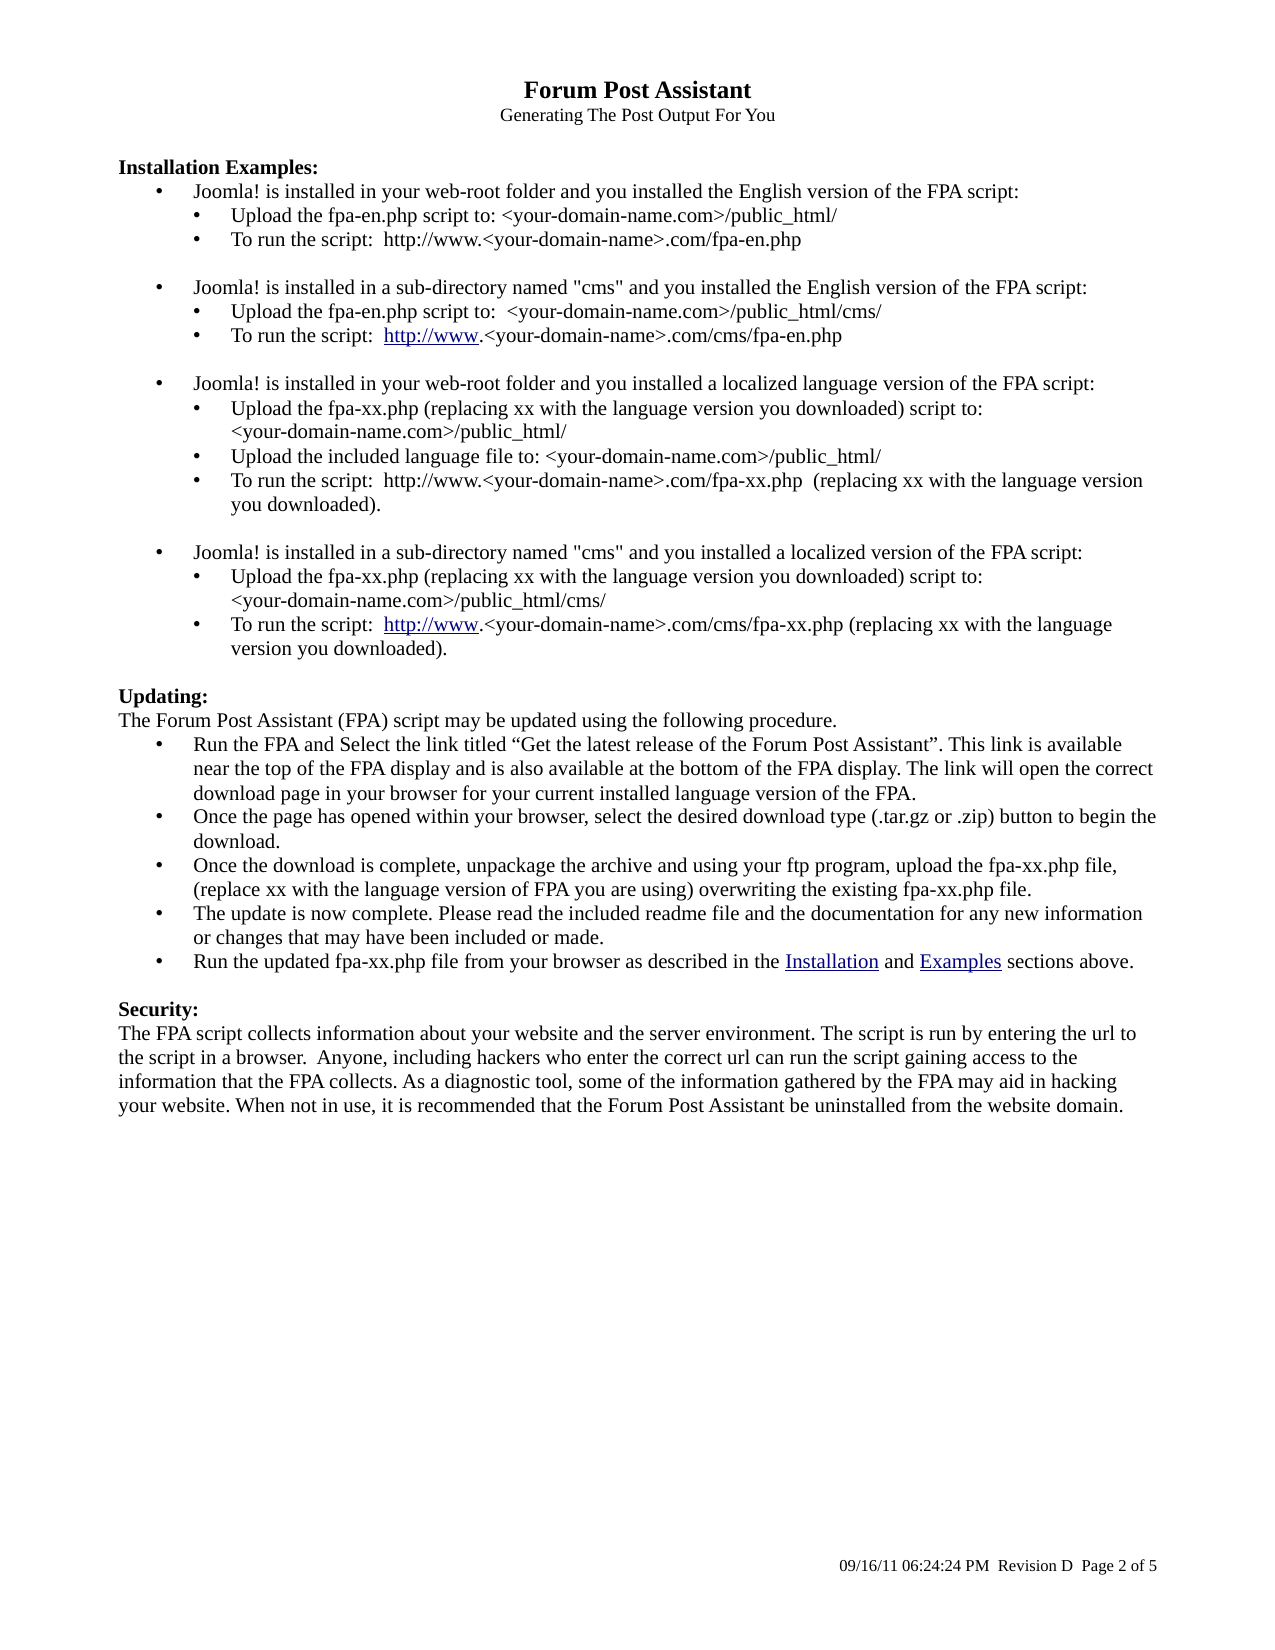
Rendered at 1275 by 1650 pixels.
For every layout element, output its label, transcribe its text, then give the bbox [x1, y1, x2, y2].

text Security: [118, 997, 1157, 1021]
list Upload the fpa-en.php script to: <your-domain-name.com>/public_html/ [193, 203, 1157, 227]
list To run the script: http://www.<your-domain-name>.com/fpa-en.php [193, 227, 1157, 251]
list To run the script: http://www.<your-domain-name>.com/cms/fpa-en.php [193, 323, 1157, 371]
list Joomla! is installed in a sub-directory named "cms" and you installed a localized version of the FPA script: [156, 540, 1157, 564]
list Joomla! is installed in your web-root folder and you installed the English version of the FPA script: [156, 179, 1157, 203]
text The FPA script collects information about your website and the server environment. The script is run by entering the url to the script in a browser. Anyone, including hackers who enter the correct url can run the script gaining access to the information that the FPA collects. As a diagnostic tool, some of the information gathered by the FPA may aid in hacking your website. When not in use, it is recommended that the Forum Post Assistant be uninstalled from the website domain. [118, 1021, 1157, 1117]
list To run the script: http://www.<your-domain-name>.com/fpa-xx.php (replacing xx with the language version you downloaded). [193, 468, 1157, 540]
list Once the page has opened within your browser, select the desired download type (.tar.gz or .zip) button to begin the download. [156, 804, 1157, 853]
list Joomla! is installed in your web-root folder and you installed a localized language version of the FPA script: [156, 371, 1157, 395]
list To run the script: http://www.<your-domain-name>.com/cms/fpa-xx.php (replacing xx with the language version you downloaded). [193, 612, 1157, 660]
list Once the download is complete, unpackage the archive and using your ftp program, upload the fpa-xx.php file, (replace xx with the language version of FPA you are using) overwriting the existing fpa-xx.php file. [156, 853, 1157, 901]
list Upload the fpa-en.php script to: <your-domain-name.com>/public_html/cms/ [193, 299, 1157, 323]
list Joomla! is installed in a sub-directory named "cms" and you installed the English version of the FPA script: [156, 275, 1157, 299]
text The Forum Post Assistant (FPA) script may be updated using the following procedure. [118, 708, 1157, 732]
list Upload the fpa-xx.php (replacing xx with the language version you downloaded) script to: <your-domain-name.com>/public_html/cms/ [193, 564, 1157, 612]
list Run the FPA and Select the link titled “Get the latest release of the Forum Post Assistant”. This link is available near the top of the FPA display and is also available at the bottom of the FPA display. The link will open the correct download page in your browser for your current installed language version of the FPA. [156, 732, 1157, 804]
list Run the updated fpa-xx.php file from your browser as described in the Installation and Examples sections above. [156, 949, 1157, 973]
list Upload the fpa-xx.php (replacing xx with the language version you downloaded) script to: <your-domain-name.com>/public_html/ [193, 395, 1157, 443]
list The update is now complete. Please read the included readme file and the documentation for any new information or changes that may have been included or made. [156, 901, 1157, 949]
text Installation Examples: [118, 155, 1157, 179]
list Upload the included language file to: <your-domain-name.com>/public_html/ [193, 443, 1157, 468]
text Updating: [118, 684, 1157, 708]
